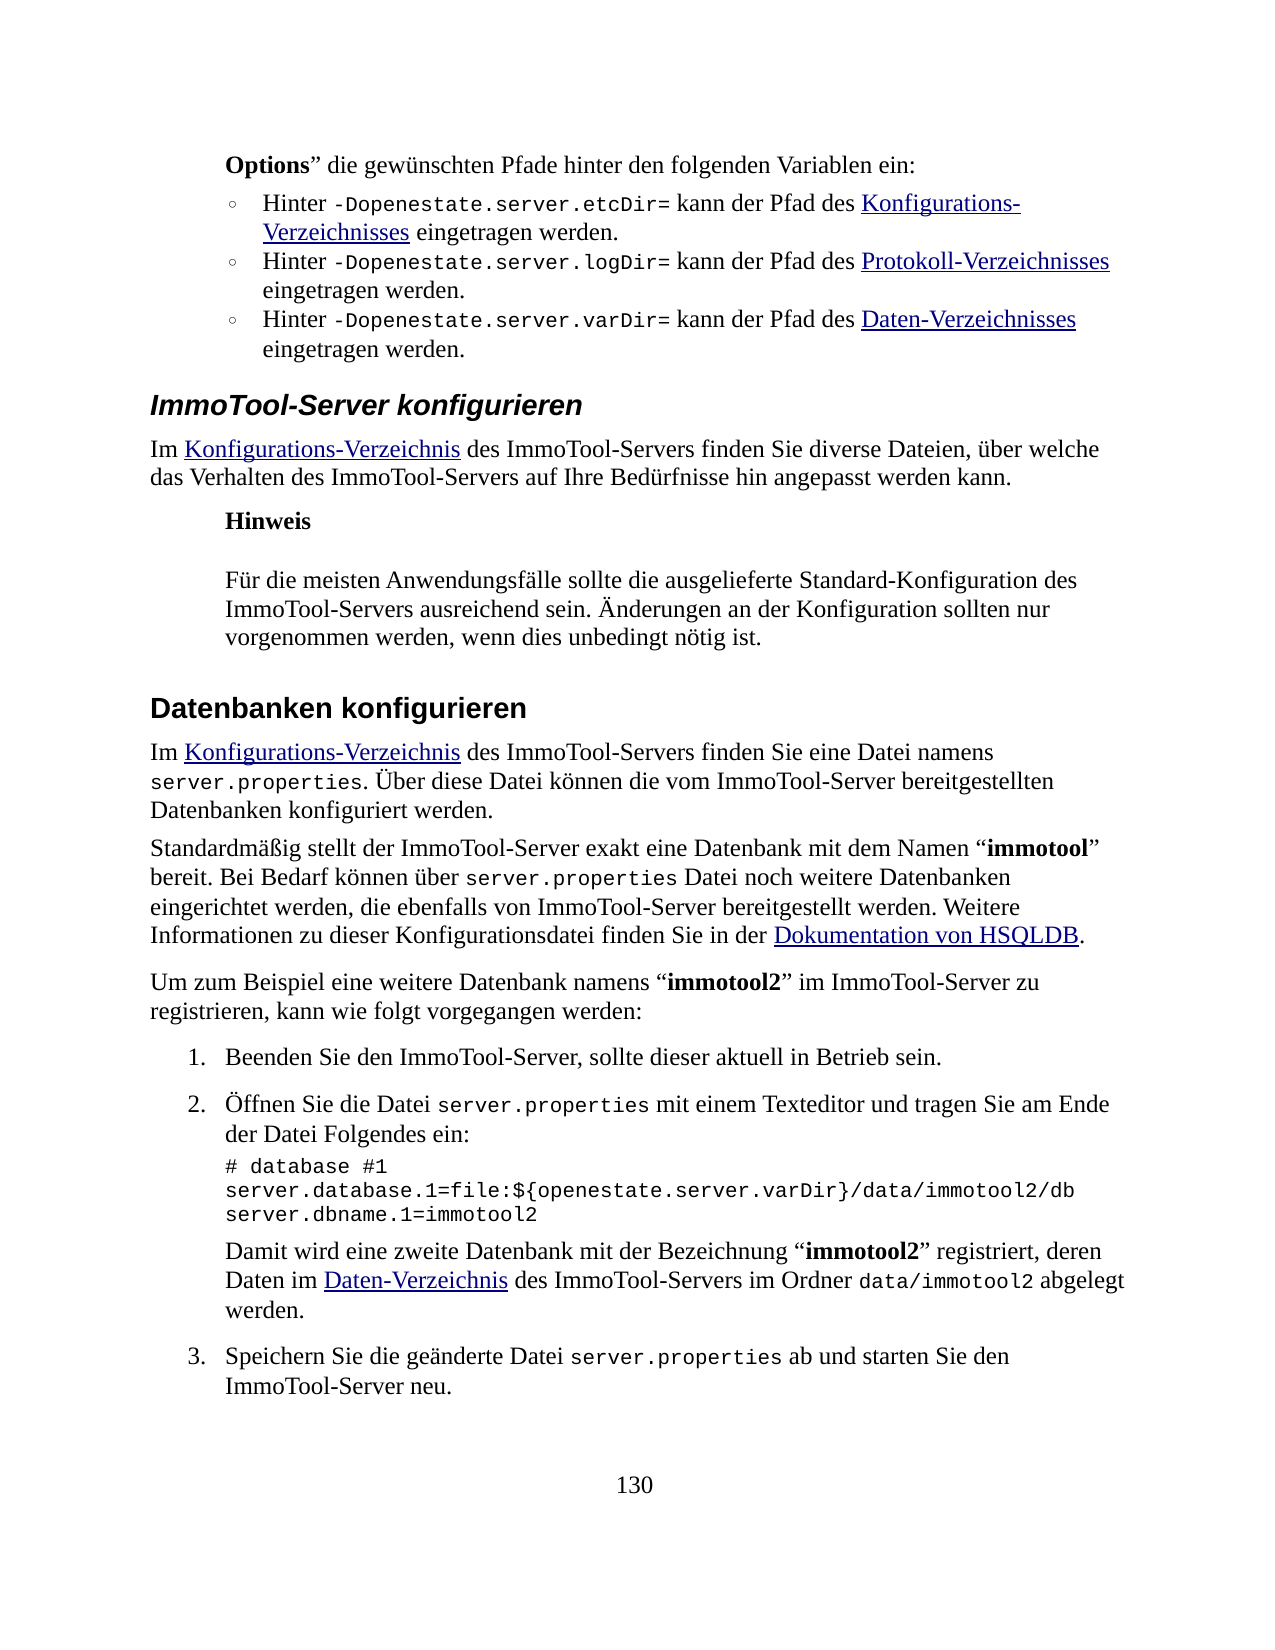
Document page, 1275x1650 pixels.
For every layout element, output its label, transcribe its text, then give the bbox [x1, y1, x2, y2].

text Im Konfigurations-Verzeichnis des ImmoTool-Servers finden Sie diverse Dateien, über welche das Verhalten des ImmoTool-Servers auf Ihre Bedürfnisse hin angepasst werden kann. [150, 434, 1125, 491]
list Damit wird eine zweite Datenbank mit der Bezeichnung “immotool2” registriert, deren Daten im Daten-Verzeichnis des ImmoTool-Servers im Ordner data/immotool2 abgelegt werden. [187, 1236, 1125, 1323]
text Standardmäßig stellt der ImmoTool-Server exakt eine Datenbank mit dem Namen “immotool” bereit. Bei Bedarf können über server.properties Datei noch weitere Datenbanken eingerichtet werden, die ebenfalls von ImmoTool-Server bereitgestellt werden. Weitere Informationen zu dieser Konfigurationsdatei finden Sie in der Dokumentation von HSQLDB. [150, 833, 1125, 949]
list server.database.1=file:${openestate.server.varDir}/data/immotool2/db [187, 1180, 1125, 1204]
list Öffnen Sie die Datei server.properties mit einem Texteditor und tragen Sie am Ende der Datei Folgendes ein: [187, 1089, 1125, 1147]
text Hinweis [225, 506, 1125, 535]
list Beenden Sie den ImmoTool-Server, sollte dieser aktuell in Betrieb sein. [187, 1042, 1125, 1071]
text Für die meisten Anwendungsfälle sollte die ausgelieferte Standard-Konfiguration des ImmoTool-Servers ausreichend sein. Änderungen an der Konfiguration sollten nur vorgenommen werden, wenn dies unbedingt nötig ist. [225, 565, 1125, 651]
list Hinter -Dopenestate.server.varDir= kann der Pfad des Daten-Verzeichnisses eingetragen werden. [225, 304, 1125, 363]
list server.dbname.1=immotool2 [187, 1204, 1125, 1227]
list Hinter -Dopenestate.server.etcDir= kann der Pfad des Konfigurations-Verzeichnisses eingetragen werden. [225, 188, 1125, 246]
subtitle Datenbanken konfigurieren [150, 691, 1125, 725]
text Im Konfigurations-Verzeichnis des ImmoTool-Servers finden Sie eine Datei namens server.properties. Über diese Datei können die vom ImmoTool-Server bereitgestellten Datenbanken konfiguriert werden. [150, 737, 1125, 824]
list Options” die gewünschten Pfade hinter den folgenden Variablen ein: [187, 150, 1125, 179]
list # database #1 [187, 1156, 1125, 1180]
text Um zum Beispiel eine weitere Datenbank namens “immotool2” im ImmoTool-Server zu registrieren, kann wie folgt vorgegangen werden: [150, 967, 1125, 1024]
list Hinter -Dopenestate.server.logDir= kann der Pfad des Protokoll-Verzeichnisses eingetragen werden. [225, 246, 1125, 304]
list Speichern Sie die geänderte Datei server.properties ab und starten Sie den ImmoTool-Server neu. [187, 1341, 1125, 1400]
subtitle ImmoTool-Server konfigurieren [150, 388, 1125, 421]
